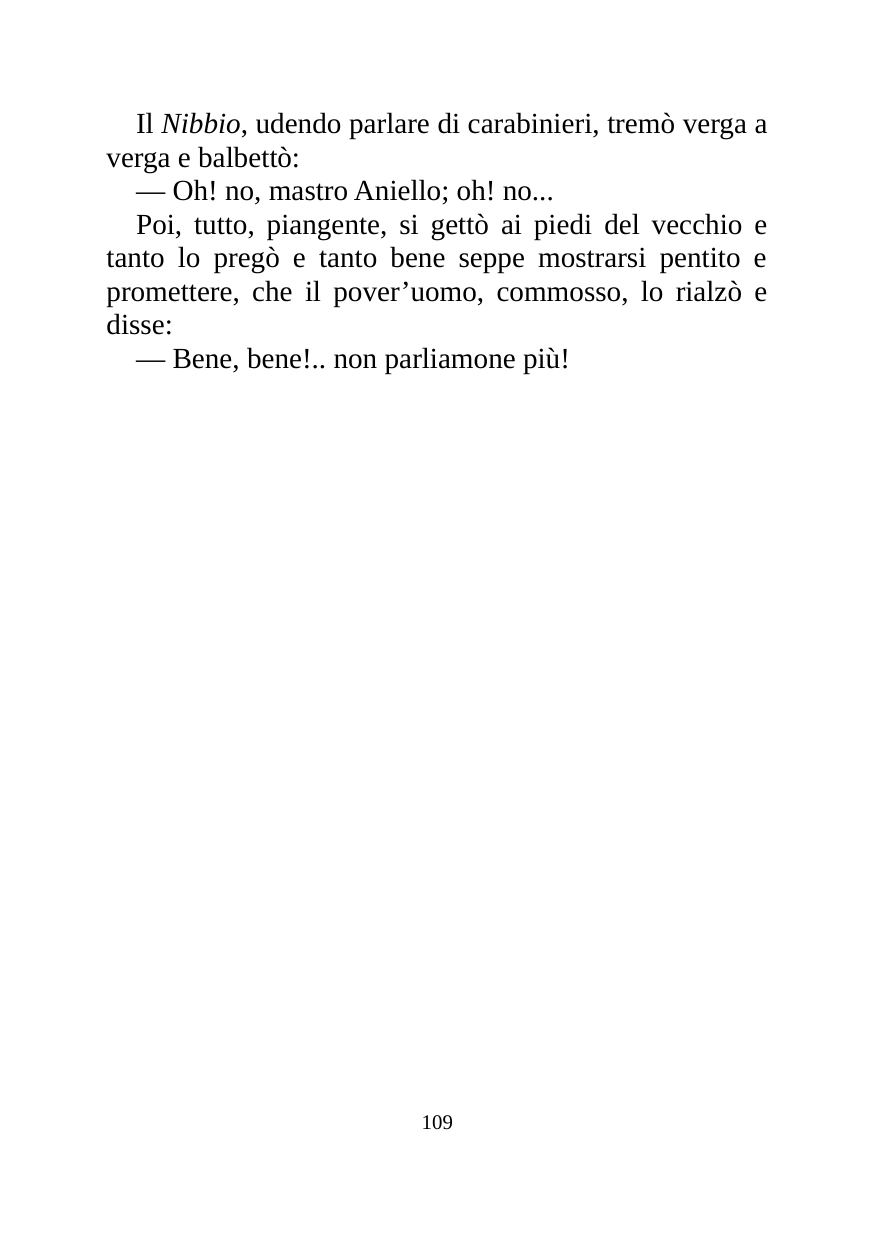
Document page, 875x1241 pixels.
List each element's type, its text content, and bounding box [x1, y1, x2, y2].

text Poi, tutto, piangente, si gettò ai piedi del vecchio e tanto lo pregò e tanto bene seppe mostrarsi pentito e promettere, che il pover’uomo, commosso, lo rialzò e disse: [106, 207, 768, 341]
text — Bene, bene!.. non parliamone più! [106, 341, 768, 374]
text Il Nibbio, udendo parlare di carabinieri, tremò verga a verga e balbettò: [106, 106, 768, 173]
text — Oh! no, mastro Aniello; oh! no... [106, 173, 768, 207]
